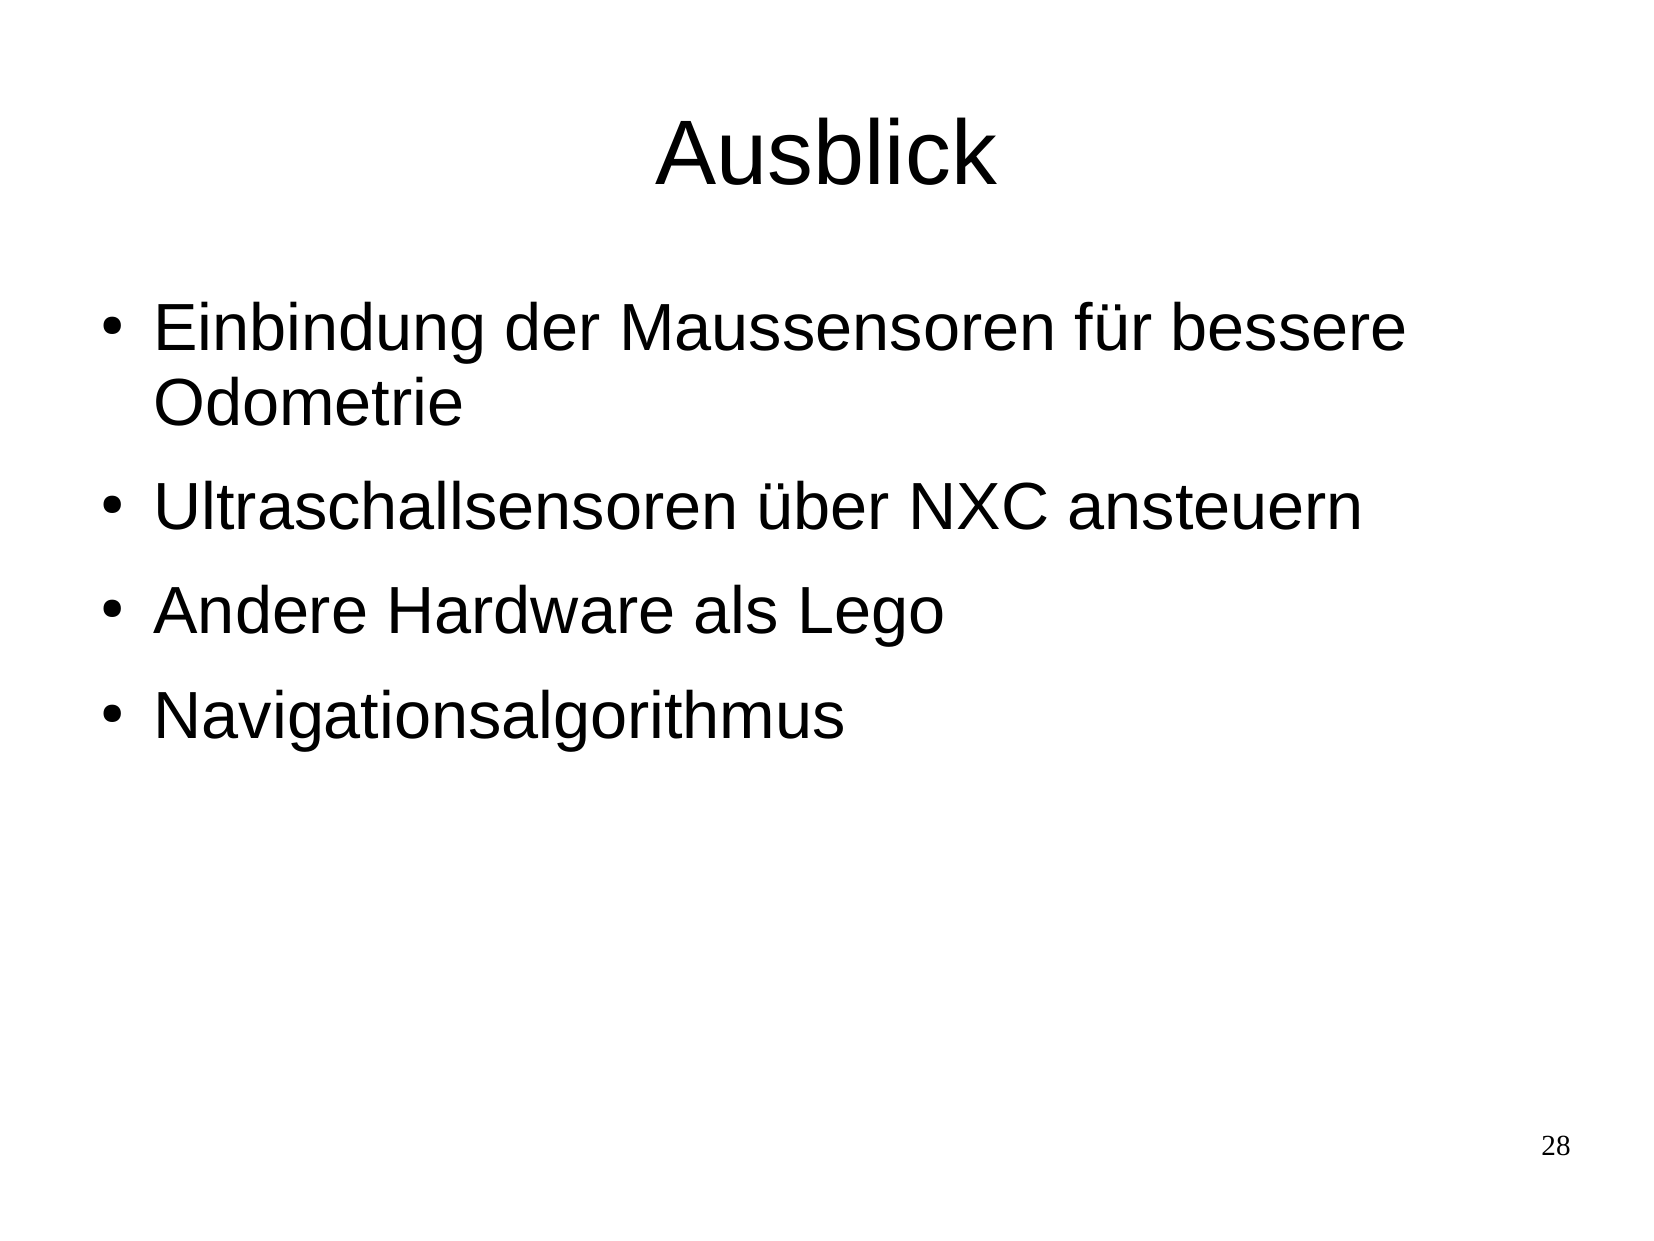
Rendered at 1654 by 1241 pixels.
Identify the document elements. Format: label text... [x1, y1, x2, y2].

list Einbindung der Maussensoren für bessere Odometrie Ultraschallsensoren über NXC ansteuern Andere Hardware als Lego Navigationsalgorithmus [82, 290, 1538, 1010]
title Ausblick [82, 49, 1571, 257]
